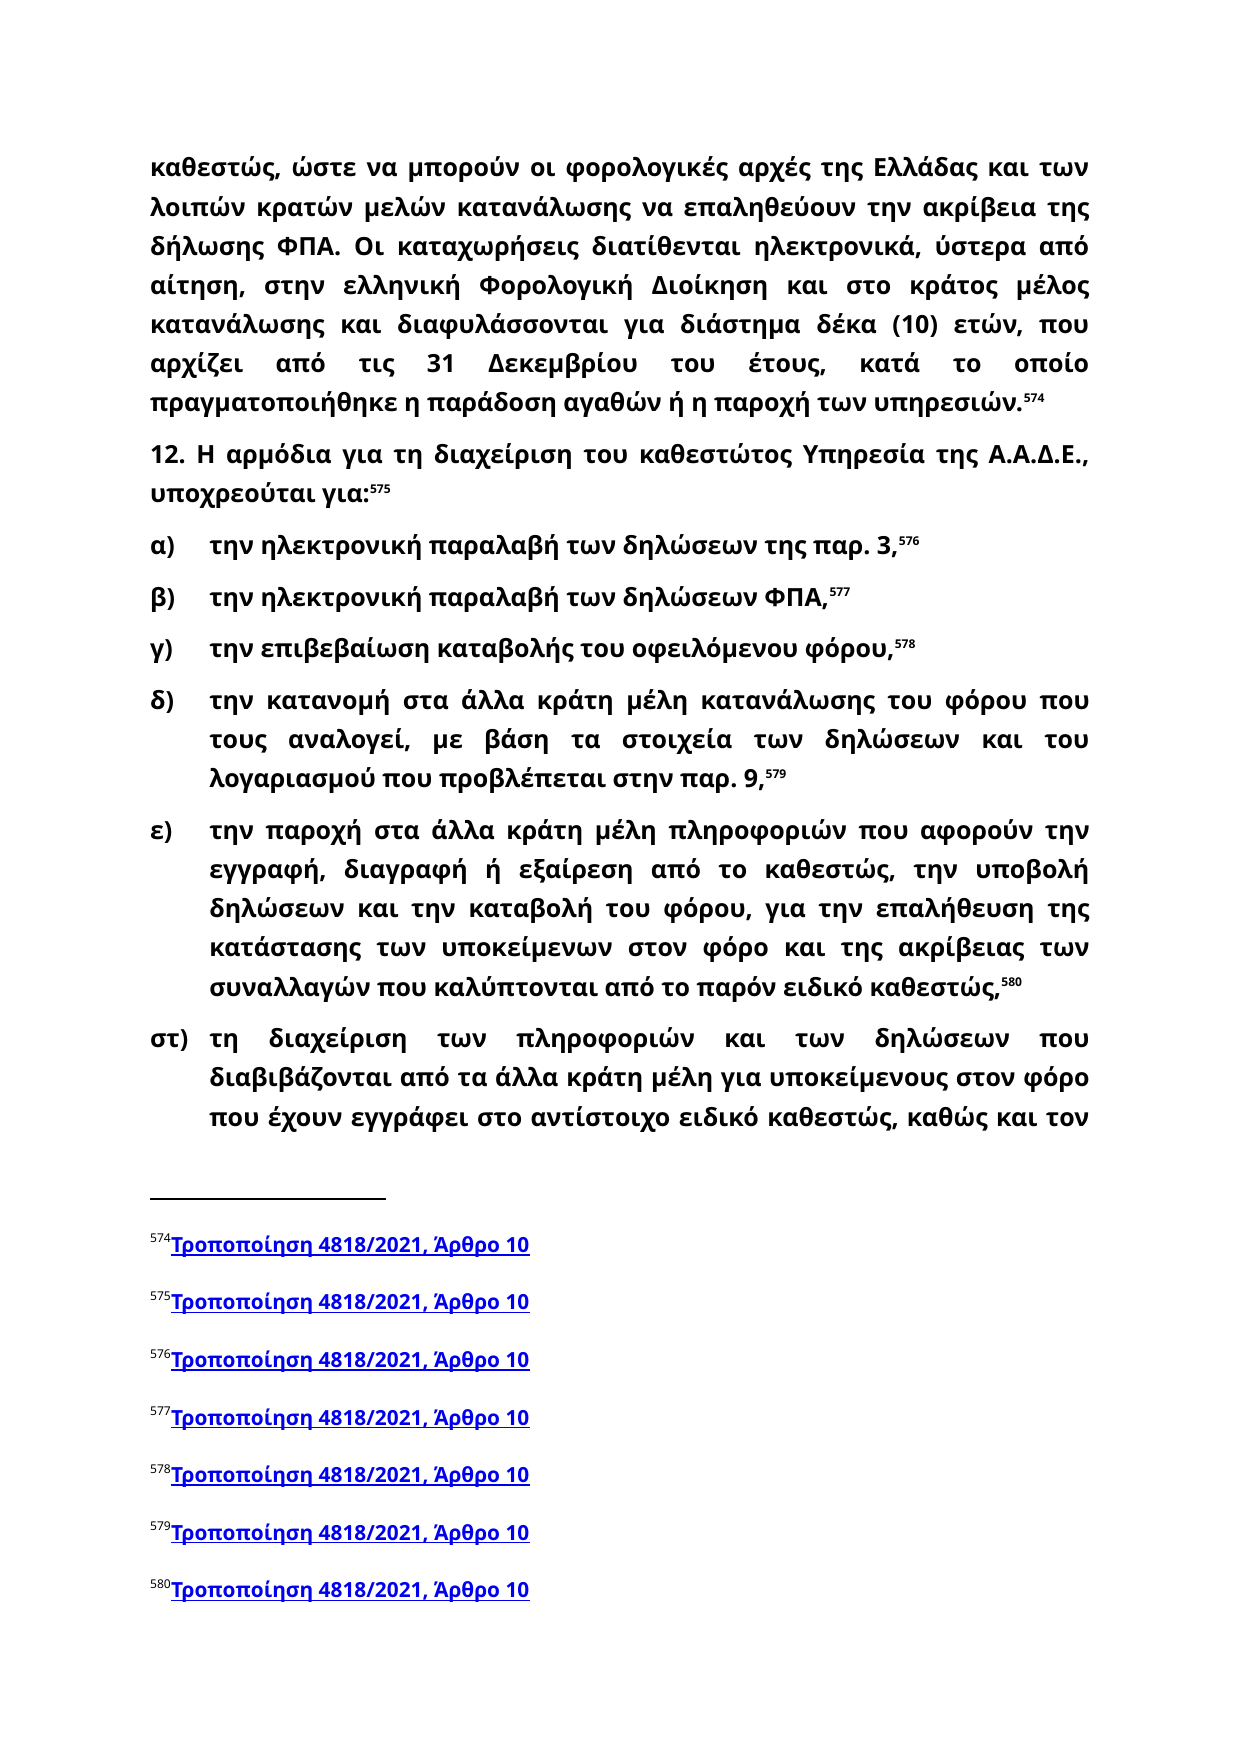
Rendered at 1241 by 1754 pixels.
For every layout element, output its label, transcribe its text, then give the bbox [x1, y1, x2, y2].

text Τροποποίηση 4818/2021, Άρθρο 10 [150, 1576, 1090, 1604]
list β) την ηλεκτρονική παραλαβή των δηλώσεων ΦΠΑ, [150, 579, 1090, 613]
text Τροποποίηση 4818/2021, Άρθρο 10 [150, 1345, 1090, 1373]
text καθεστώς, ώστε να μπορούν οι φορολογικές αρχές της Ελλάδας και των λοιπών κρατών μελών κατανάλωσης να επαληθεύουν την ακρίβεια της δήλωσης ΦΠΑ. Οι καταχωρήσεις διατίθενται ηλεκτρονικά, ύστερα από αίτηση, στην ελληνική Φορολογική Διοίκηση και στο κράτος μέλος κατανάλωσης και διαφυλάσσονται για διάστημα δέκα (10) ετών, που αρχίζει από τις 31 Δεκεμβρίου του έτους, κατά το οποίο πραγματοποιήθηκε η παράδοση αγαθών ή η παροχή των υπηρεσιών. [150, 150, 1090, 419]
text Τροποποίηση 4818/2021, Άρθρο 10 [150, 1287, 1090, 1316]
list δ) την κατανομή στα άλλα κράτη μέλη κατανάλωσης του φόρου που τους αναλογεί, με βάση τα στοιχεία των δηλώσεων και του λογαριασμού που προβλέπεται στην παρ. 9, [150, 682, 1090, 795]
text Τροποποίηση 4818/2021, Άρθρο 10 [150, 1403, 1090, 1431]
list γ) την επιβεβαίωση καταβολής του οφειλόμενου φόρου, [150, 631, 1090, 665]
list στ) τη διαχείριση των πληροφοριών και των δηλώσεων που διαβιβάζονται από τα άλλα κράτη μέλη για υποκείμενους στον φόρο που έχουν εγγράφει στο αντίστοιχο ειδικό καθεστώς, καθώς και τον [150, 1021, 1090, 1133]
text Τροποποίηση 4818/2021, Άρθρο 10 [150, 1230, 1090, 1258]
text Τροποποίηση 4818/2021, Άρθρο 10 [150, 1460, 1090, 1489]
list α) την ηλεκτρονική παραλαβή των δηλώσεων της παρ. 3, [150, 527, 1090, 562]
list ε) την παροχή στα άλλα κράτη μέλη πληροφοριών που αφορούν την εγγραφή, διαγραφή ή εξαίρεση από το καθεστώς, την υποβολή δηλώσεων και την καταβολή του φόρου, για την επαλήθευση της κατάστασης των υποκείμενων στον φόρο και της ακρίβειας των συναλλαγών που καλύπτονται από το παρόν ειδικό καθεστώς, [150, 812, 1090, 1003]
text 12. Η αρμόδια για τη διαχείριση του καθεστώτος Υπηρεσία της Α.Α.Δ.Ε., υποχρεούται για: [150, 437, 1090, 510]
text Τροποποίηση 4818/2021, Άρθρο 10 [150, 1518, 1090, 1546]
